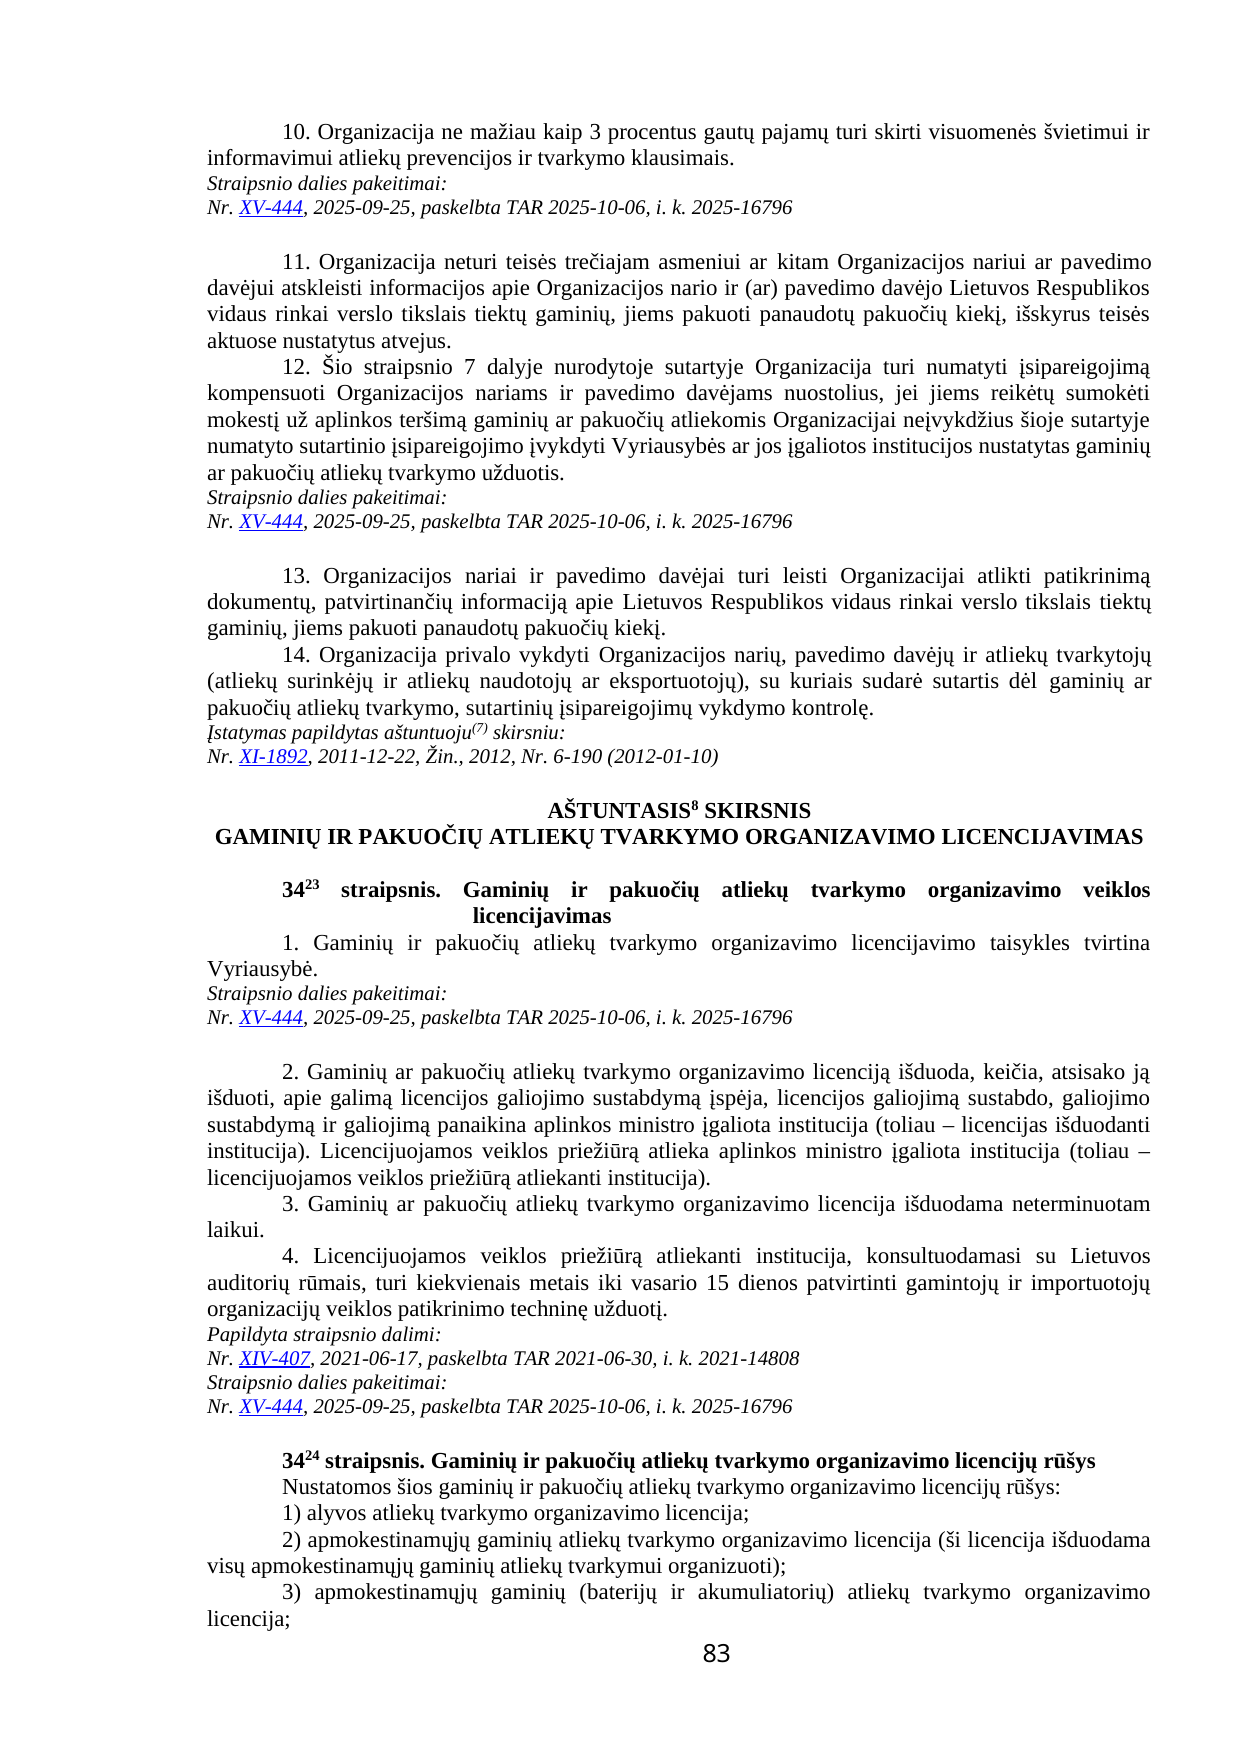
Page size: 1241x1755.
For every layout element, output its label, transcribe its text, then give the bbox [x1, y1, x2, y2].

text Nustatomos šios gaminių ir pakuočių atliekų tvarkymo organizavimo licencijų rūšys: [207, 1473, 1152, 1499]
text 2. Gaminių ar pakuočių atliekų tvarkymo organizavimo licenciją išduoda, keičia, atsisako ją išduoti, apie galimą licencijos galiojimo sustabdymą įspėja, licencijos galiojimą sustabdo, galiojimo sustabdymą ir galiojimą panaikina aplinkos ministro įgaliota institucija (toliau – licencijas išduodanti institucija). Licencijuojamos veiklos priežiūrą atlieka aplinkos ministro įgaliota institucija (toliau – licencijuojamos veiklos priežiūrą atliekanti institucija). [207, 1058, 1152, 1190]
text 10. Organizacija ne mažiau kaip 3 procentus gautų pajamų turi skirti visuomenės švietimui ir informavimui atliekų prevencijos ir tvarkymo klausimais. [207, 118, 1152, 171]
text 1) alyvos atliekų tvarkymo organizavimo licencija; [207, 1499, 1152, 1526]
text 12. Šio straipsnio 7 dalyje nurodytoje sutartyje Organizacija turi numatyti įsipareigojimą kompensuoti Organizacijos nariams ir pavedimo davėjams nuostolius, jei jiems reikėtų sumokėti mokestį už aplinkos teršimą gaminių ar pakuočių atliekomis Organizacijai neįvykdžius šioje sutartyje numatyto sutartinio įsipareigojimo įvykdyti Vyriausybės ar jos įgaliotos institucijos nustatytas gaminių ar pakuočių atliekų tvarkymo užduotis. [207, 353, 1152, 485]
text Įstatymas papildytas aštuntuoju(7) skirsniu: [207, 720, 1152, 744]
text 3. Gaminių ar pakuočių atliekų tvarkymo organizavimo licencija išduodama neterminuotam laikui. [207, 1190, 1152, 1243]
text 3424 straipsnis. Gaminių ir pakuočių atliekų tvarkymo organizavimo licencijų rūšys [207, 1447, 1152, 1473]
text Nr. XIV-407, 2021-06-17, paskelbta TAR 2021-06-30, i. k. 2021-14808 [207, 1346, 1152, 1370]
text Nr. XV-444, 2025-09-25, paskelbta TAR 2025-10-06, i. k. 2025-16796 [207, 509, 1152, 533]
text Straipsnio dalies pakeitimai: [207, 485, 1152, 509]
text AŠTUNTASIS8 SKIRSNIS [207, 797, 1152, 823]
text Straipsnio dalies pakeitimai: [207, 1370, 1152, 1394]
text 3) apmokestinamųjų gaminių (baterijų ir akumuliatorių) atliekų tvarkymo organizavimo licencija; [207, 1578, 1152, 1631]
text Nr. XI-1892, 2011-12-22, Žin., 2012, Nr. 6-190 (2012-01-10) [207, 744, 1152, 768]
text 1. Gaminių ir pakuočių atliekų tvarkymo organizavimo licencijavimo taisykles tvirtina Vyriausybė. [207, 928, 1152, 981]
text 4. Licencijuojamos veiklos priežiūrą atliekanti institucija, konsultuodamasi su Lietuvos auditorių rūmais, turi kiekvienais metais iki vasario 15 dienos patvirtinti gamintojų ir importuotojų organizacijų veiklos patikrinimo techninę užduotį. [207, 1243, 1152, 1322]
text Straipsnio dalies pakeitimai: [207, 981, 1152, 1005]
text Straipsnio dalies pakeitimai: [207, 171, 1152, 195]
text 2) apmokestinamųjų gaminių atliekų tvarkymo organizavimo licencija (ši licencija išduodama visų apmokestinamųjų gaminių atliekų tvarkymui organizuoti); [207, 1526, 1152, 1578]
text Nr. XV-444, 2025-09-25, paskelbta TAR 2025-10-06, i. k. 2025-16796 [207, 195, 1152, 219]
text 14. Organizacija privalo vykdyti Organizacijos narių, pavedimo davėjų ir atliekų tvarkytojų (atliekų surinkėjų ir atliekų naudotojų ar eksportuotojų), su kuriais sudarė sutartis dėl gaminių ar pakuočių atliekų tvarkymo, sutartinių įsipareigojimų vykdymo kontrolę. [207, 641, 1152, 720]
text Papildyta straipsnio dalimi: [207, 1322, 1152, 1346]
text GAMINIŲ IR PAKUOČIŲ ATLIEKŲ TVARKYMO ORGANIZAVIMO LICENCIJAVIMAS [207, 823, 1152, 849]
text Nr. XV-444, 2025-09-25, paskelbta TAR 2025-10-06, i. k. 2025-16796 [207, 1394, 1152, 1418]
text Nr. XV-444, 2025-09-25, paskelbta TAR 2025-10-06, i. k. 2025-16796 [207, 1005, 1152, 1029]
text 3423 straipsnis. Gaminių ir pakuočių atliekų tvarkymo organizavimo veiklos licencijavimas [282, 876, 1152, 928]
text 13. Organizacijos nariai ir pavedimo davėjai turi leisti Organizacijai atlikti patikrinimą dokumentų, patvirtinančių informaciją apie Lietuvos Respublikos vidaus rinkai verslo tikslais tiektų gaminių, jiems pakuoti panaudotų pakuočių kiekį. [207, 562, 1152, 641]
text 11. Organizacija neturi teisės trečiajam asmeniui ar kitam Organizacijos nariui ar pavedimo davėjui atskleisti informacijos apie Organizacijos nario ir (ar) pavedimo davėjo Lietuvos Respublikos vidaus rinkai verslo tikslais tiektų gaminių, jiems pakuoti panaudotų pakuočių kiekį, išskyrus teisės aktuose nustatytus atvejus. [207, 248, 1152, 353]
